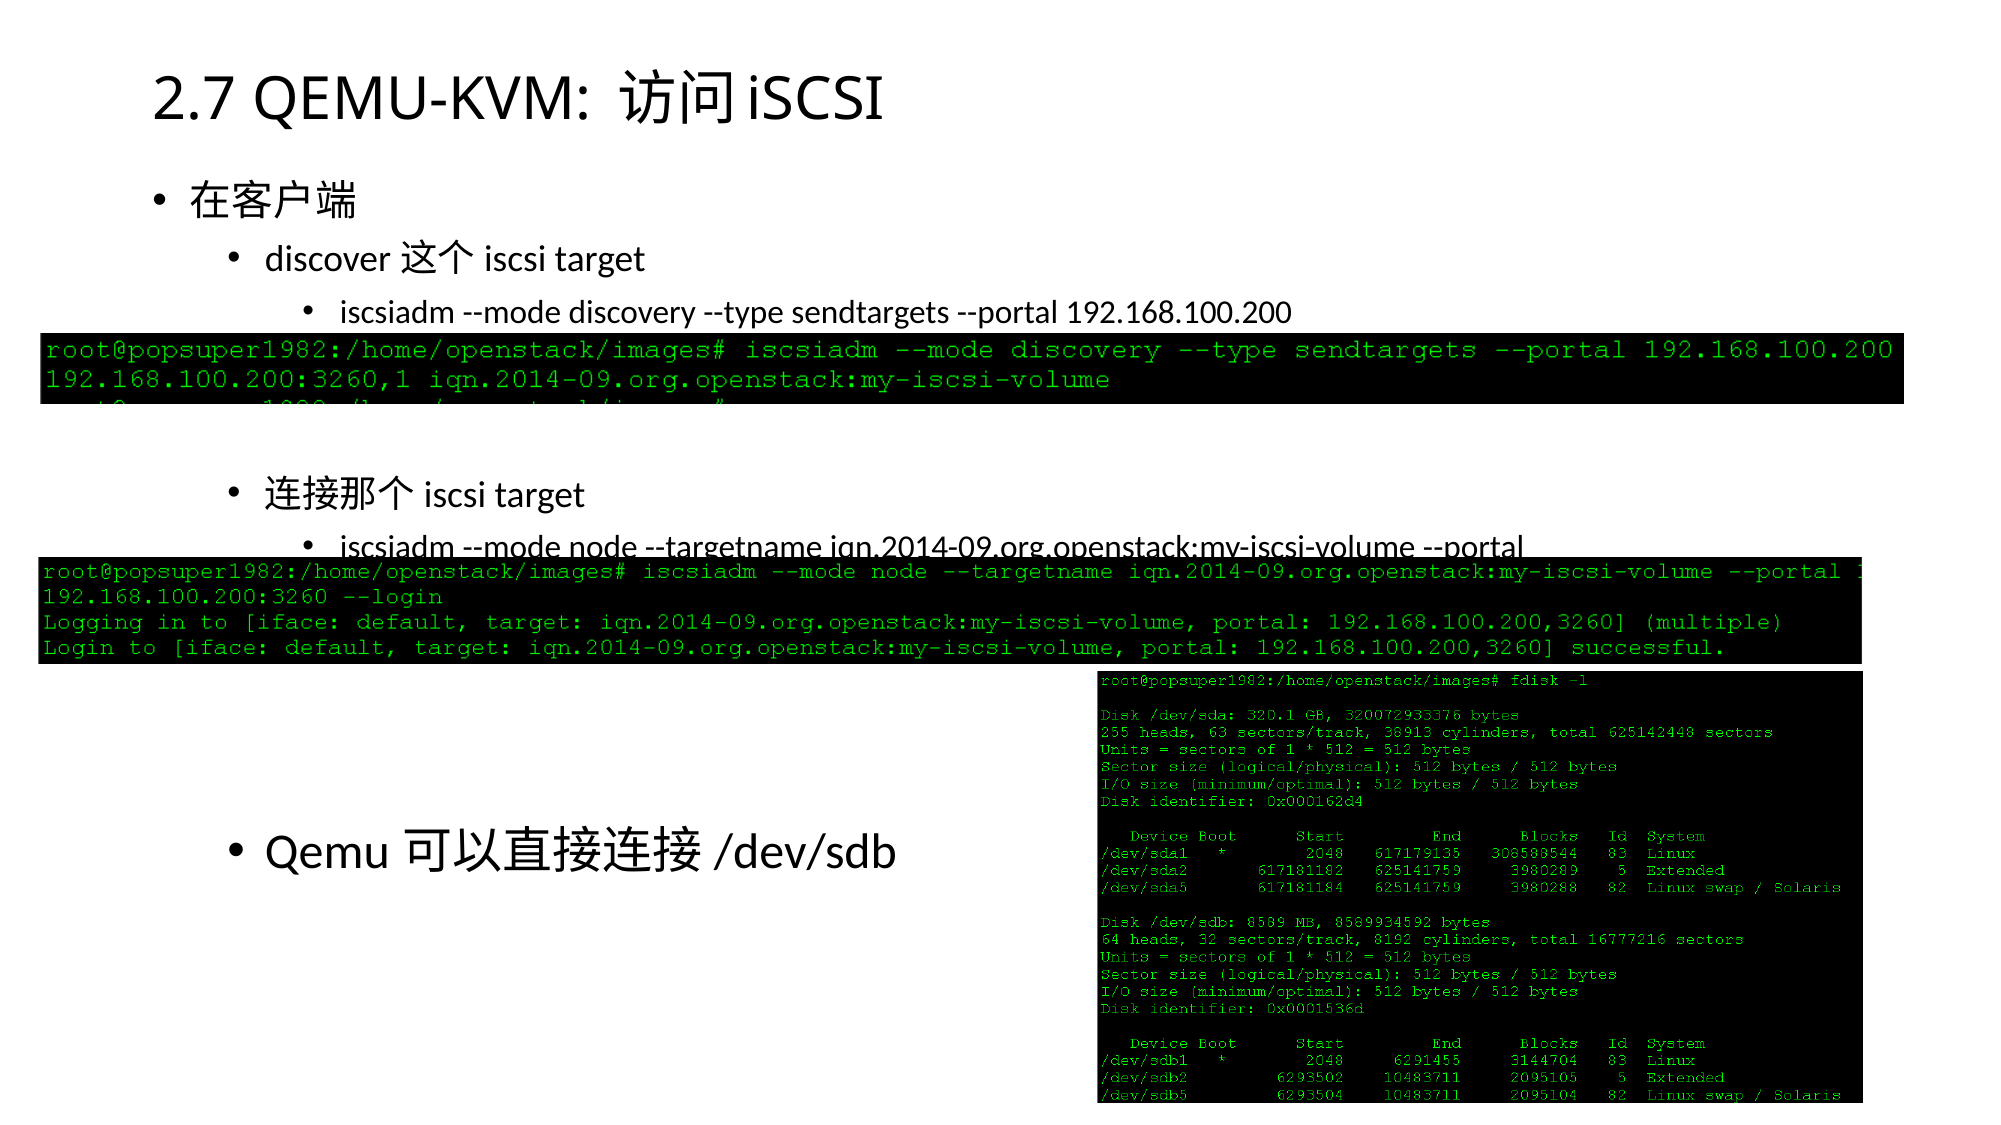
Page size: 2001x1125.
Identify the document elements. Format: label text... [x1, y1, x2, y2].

picture [1097, 671, 1863, 1103]
picture [40, 333, 1904, 404]
picture [38, 557, 1863, 665]
list 在客户端 discover这个iscsi target iscsiadm --mode discovery --type sendtargets --portal 192.168.100.200 连接那个iscsi target iscsiadm --mode node --targetname iqn.2014-09.org.openstack:my-iscsi-volume --portal 16.158.166.197:3260192.168.100.200:3260 –login Qemu可以直接连接/dev/sdb [137, 404, 1863, 557]
list 在客户端 discover这个iscsi target iscsiadm --mode discovery --type sendtargets --portal 192.168.100.200 连接那个iscsi target iscsiadm --mode node --targetname iqn.2014-09.org.openstack:my-iscsi-volume --portal 16.158.166.197:3260192.168.100.200:3260 –login Qemu可以直接连接/dev/sdb [137, 171, 1863, 333]
title 2.7 QEMU-KVM: 访问iSCSI [137, 59, 1863, 140]
list 在客户端 discover这个iscsi target iscsiadm --mode discovery --type sendtargets --portal 192.168.100.200 连接那个iscsi target iscsiadm --mode node --targetname iqn.2014-09.org.openstack:my-iscsi-volume --portal 16.158.166.197:3260192.168.100.200:3260 –login Qemu可以直接连接/dev/sdb [137, 665, 1863, 1014]
